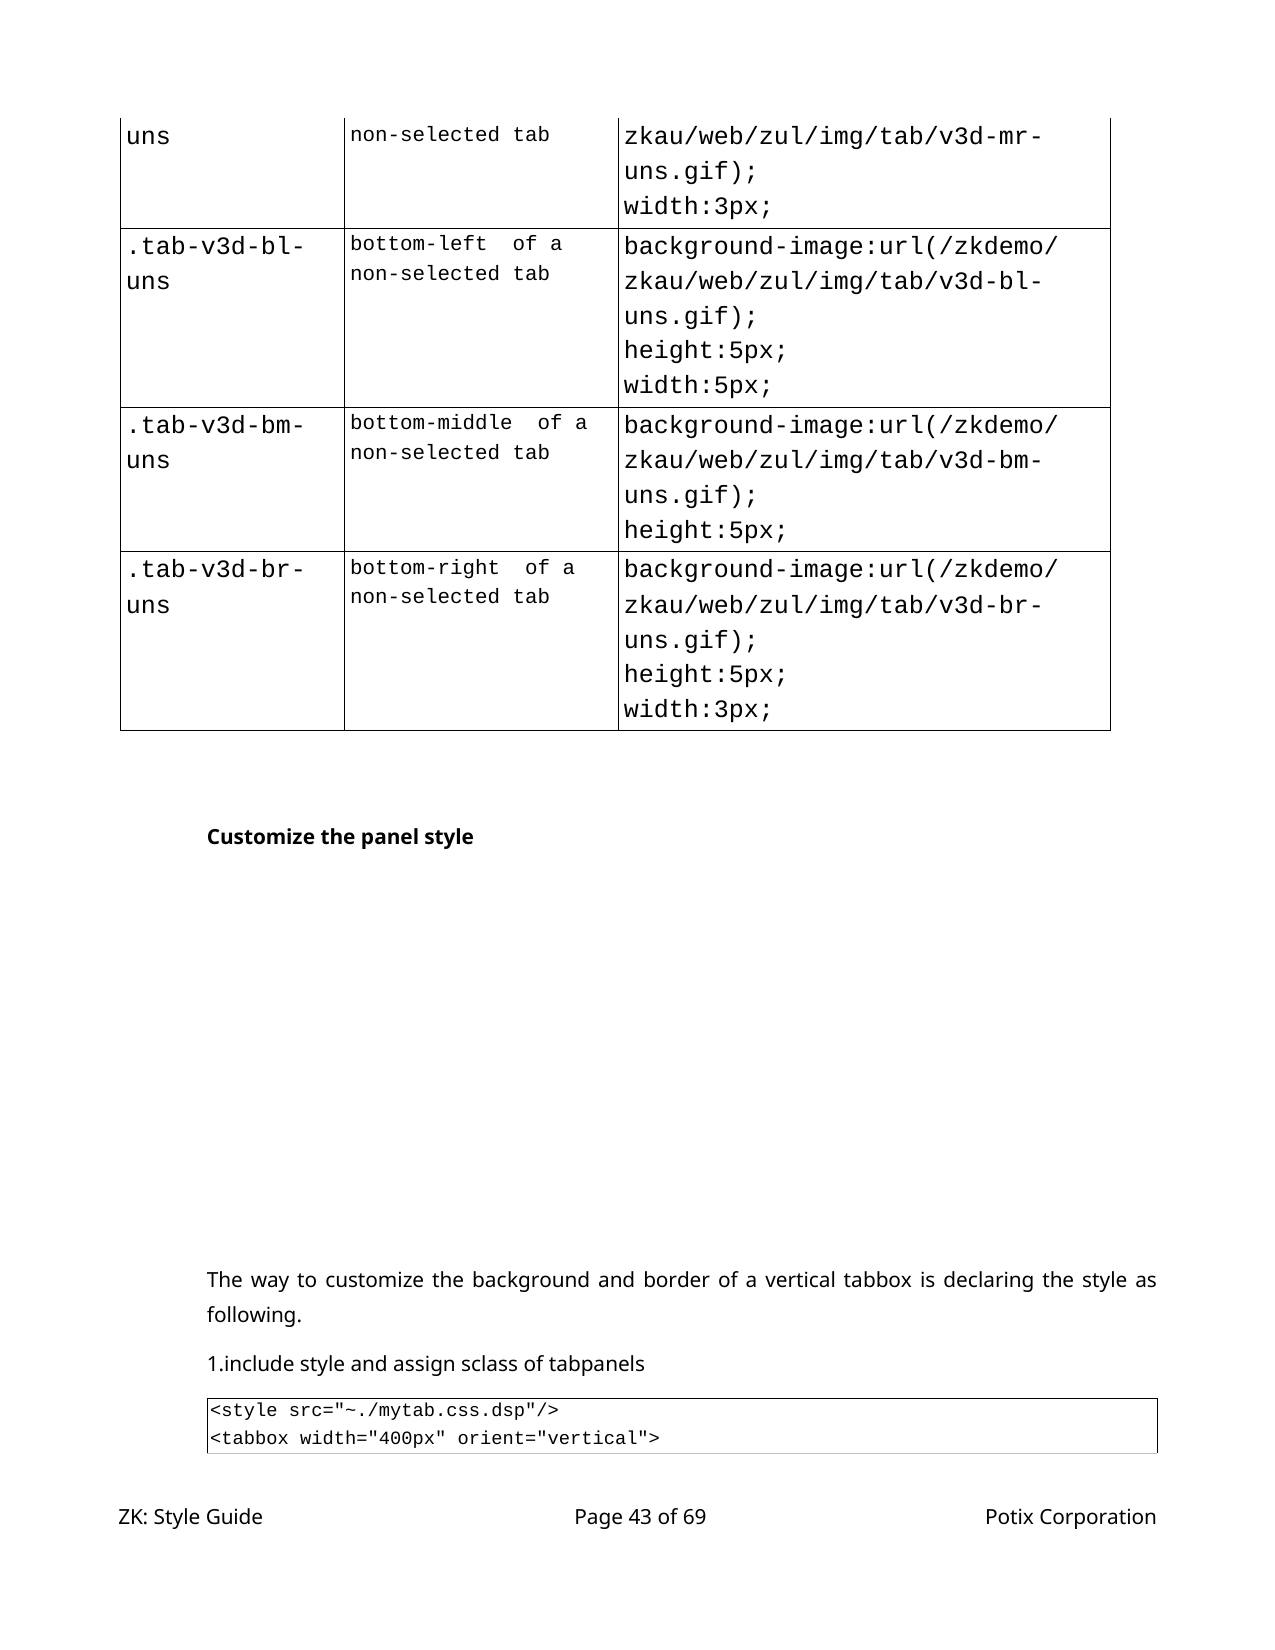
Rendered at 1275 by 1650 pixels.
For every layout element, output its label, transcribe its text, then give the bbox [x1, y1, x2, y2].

table_cell background-image:url(/zkdemo/zkau/web/zul/img/tab/v3d-bm-uns.gif); height:5px; [619, 408, 1110, 551]
table_cell uns [121, 118, 344, 228]
text <style src="~./mytab.css.dsp"/> [208, 1399, 1157, 1423]
table_cell zkau/web/zul/img/tab/v3d-mr-uns.gif); width:3px; [619, 118, 1110, 228]
text The way to customize the background and border of a vertical tabbox is declaring the style as following. [207, 1265, 1157, 1329]
text <tabbox width="400px" orient="vertical"> [208, 1426, 1157, 1453]
table_cell background-image:url(/zkdemo/zkau/web/zul/img/tab/v3d-bl-uns.gif); height:5px; width:5px; [619, 229, 1110, 407]
table_cell background-image:url(/zkdemo/zkau/web/zul/img/tab/v3d-br-uns.gif); height:5px; width:3px; [619, 552, 1110, 730]
table_cell bottom-right of a non-selected tab [345, 552, 618, 730]
text 1.include style and assign sclass of tabpanels [207, 1349, 1157, 1378]
table_cell .tab-v3d-bl-uns [121, 229, 344, 407]
table_cell bottom-middle of a non-selected tab [345, 408, 618, 551]
table_cell .tab-v3d-bm-uns [121, 408, 344, 551]
table_cell .tab-v3d-br-uns [121, 552, 344, 730]
subtitle Customize the panel style [207, 822, 1157, 850]
table_cell non-selected tab [345, 118, 618, 228]
table_cell bottom-left of a non-selected tab [345, 229, 618, 407]
